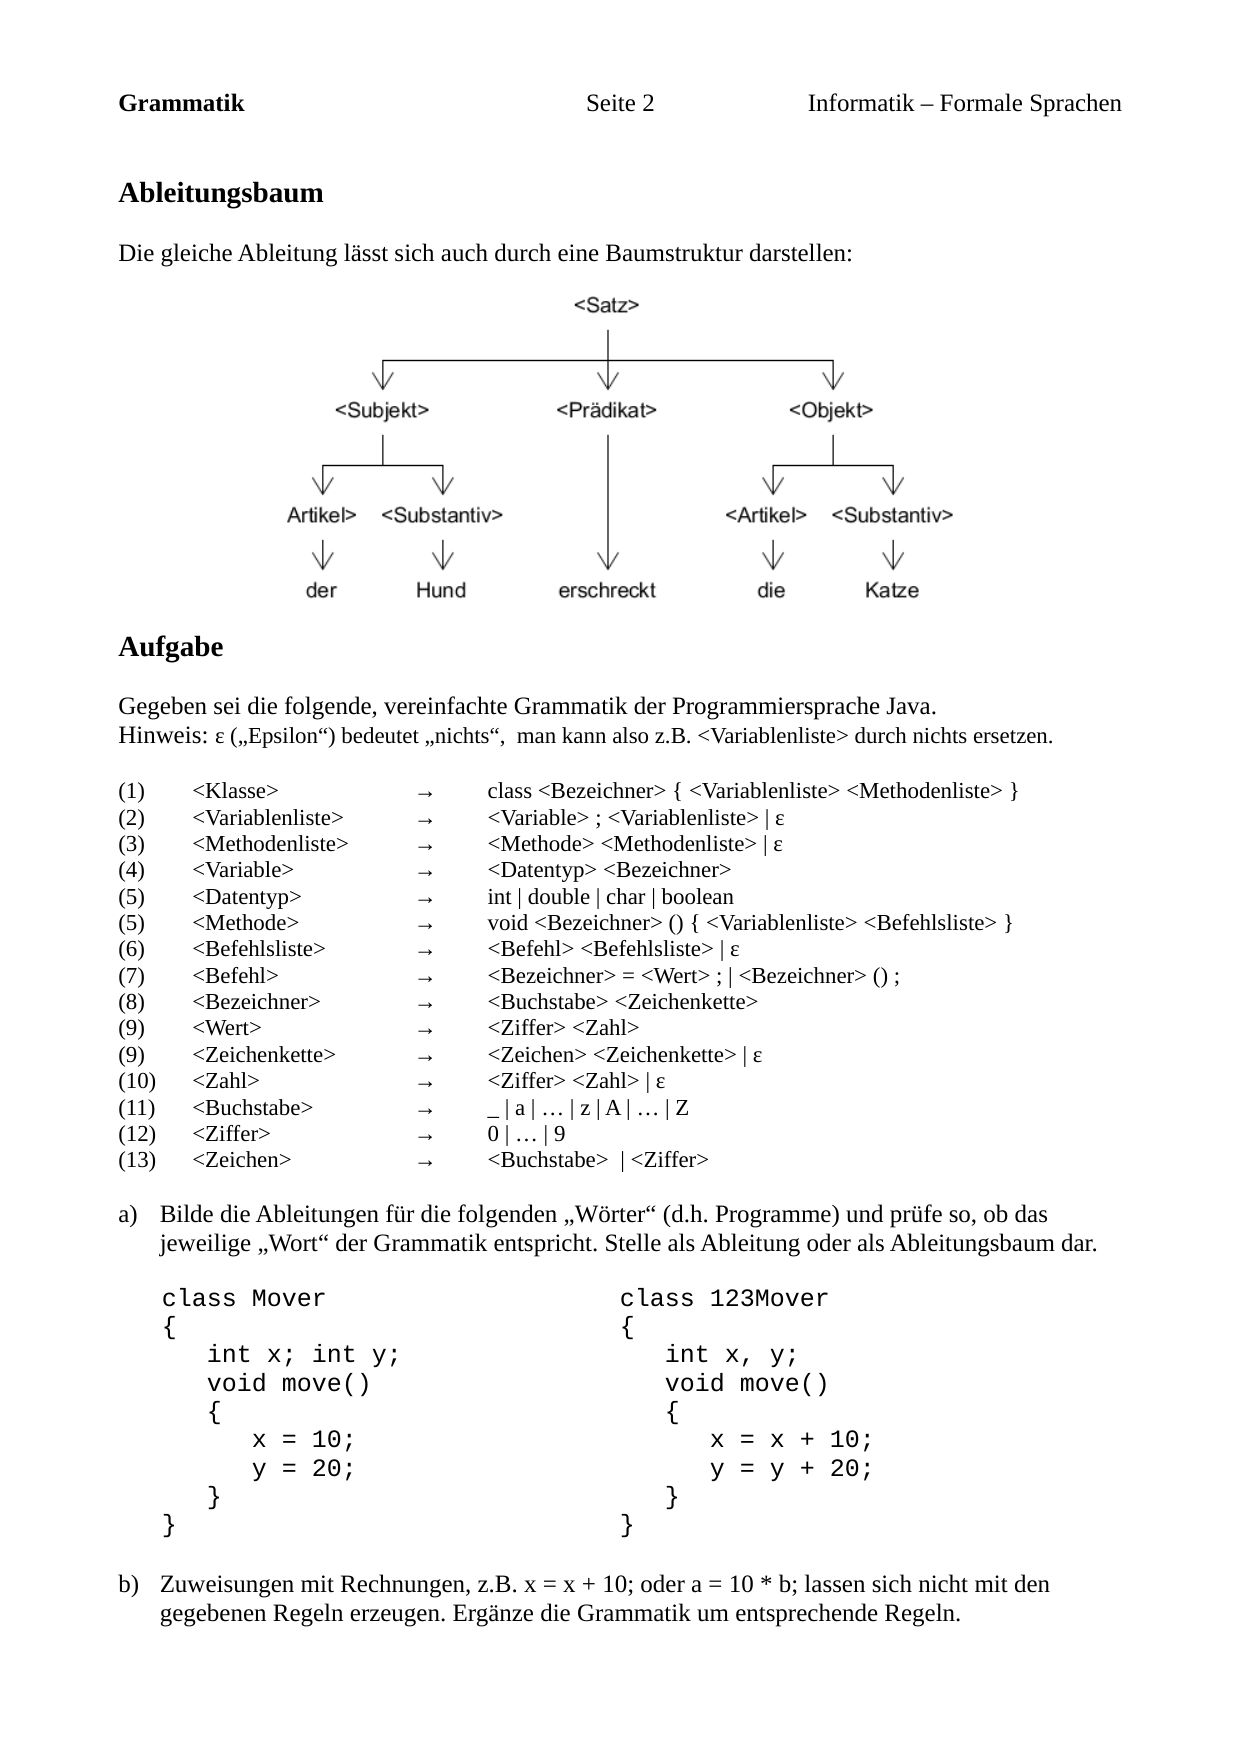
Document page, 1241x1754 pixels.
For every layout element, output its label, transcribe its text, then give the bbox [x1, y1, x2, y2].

text (5) <Datentyp> → int | double | char | boolean [118, 883, 1122, 909]
text (2) <Variablenliste> → <Variable> ; <Variablenliste> | ε [118, 804, 1122, 830]
table_header class Mover { int x; int y; void move() { x = 10; y = 20; } } [162, 1285, 619, 1540]
text (7) <Befehl> → <Bezeichner> = <Wert> ; | <Bezeichner> () ; [118, 962, 1122, 988]
text (6) <Befehlsliste> → <Befehl> <Befehlsliste> | ε [118, 935, 1122, 962]
text (4) <Variable> → <Datentyp> <Bezeichner> [118, 856, 1122, 883]
text (10) <Zahl> → <Ziffer> <Zahl> | ε [118, 1067, 1122, 1093]
text (12) <Ziffer> → 0 | … | 9 [118, 1120, 1122, 1146]
list Zuweisungen mit Rechnungen, z.B. x = x + 10; oder a = 10 * b; lassen sich nicht mit den gegebenen Regeln erzeugen. Ergänze die Grammatik um entsprechende Regeln. [118, 1569, 1122, 1626]
text Gegeben sei die folgende, vereinfachte Grammatik der Programmiersprache Java. Hinweis: ε („Epsilon“) bedeutet „nichts“, man kann also z.B. <Variablenliste> durch nichts ersetzen. [118, 691, 1122, 748]
list Bilde die Ableitungen für die folgenden „Wörter“ (d.h. Programme) und prüfe so, ob das jeweilige „Wort“ der Grammatik entspricht. Stelle als Ableitung oder als Ableitungsbaum dar. [118, 1199, 1122, 1256]
text (3) <Methodenliste> → <Methode> <Methodenliste> | ε [118, 830, 1122, 856]
text (1) <Klasse> → class <Bezeichner> { <Variablenliste> <Methodenliste> } [118, 777, 1122, 804]
text (8) <Bezeichner> → <Buchstabe> <Zeichenkette> [118, 988, 1122, 1014]
picture [286, 295, 954, 600]
text (13) <Zeichen> → <Buchstabe> | <Ziffer> [118, 1146, 1122, 1173]
text Die gleiche Ableitung lässt sich auch durch eine Baumstruktur darstellen: [118, 238, 1122, 267]
text (9) <Zeichenkette> → <Zeichen> <Zeichenkette> | ε [118, 1041, 1122, 1067]
text (5) <Methode> → void <Bezeichner> () { <Variablenliste> <Befehlsliste> } [118, 909, 1122, 935]
text Aufgabe [118, 629, 1122, 662]
text (11) <Buchstabe> → _ | a | … | z | A | … | Z [118, 1093, 1122, 1120]
text (9) <Wert> → <Ziffer> <Zahl> [118, 1014, 1122, 1041]
text Ableitungsbaum [118, 176, 1122, 209]
table_header class 123Mover { int x, y; void move() { x = x + 10; y = y + 20; } } [620, 1285, 1121, 1540]
